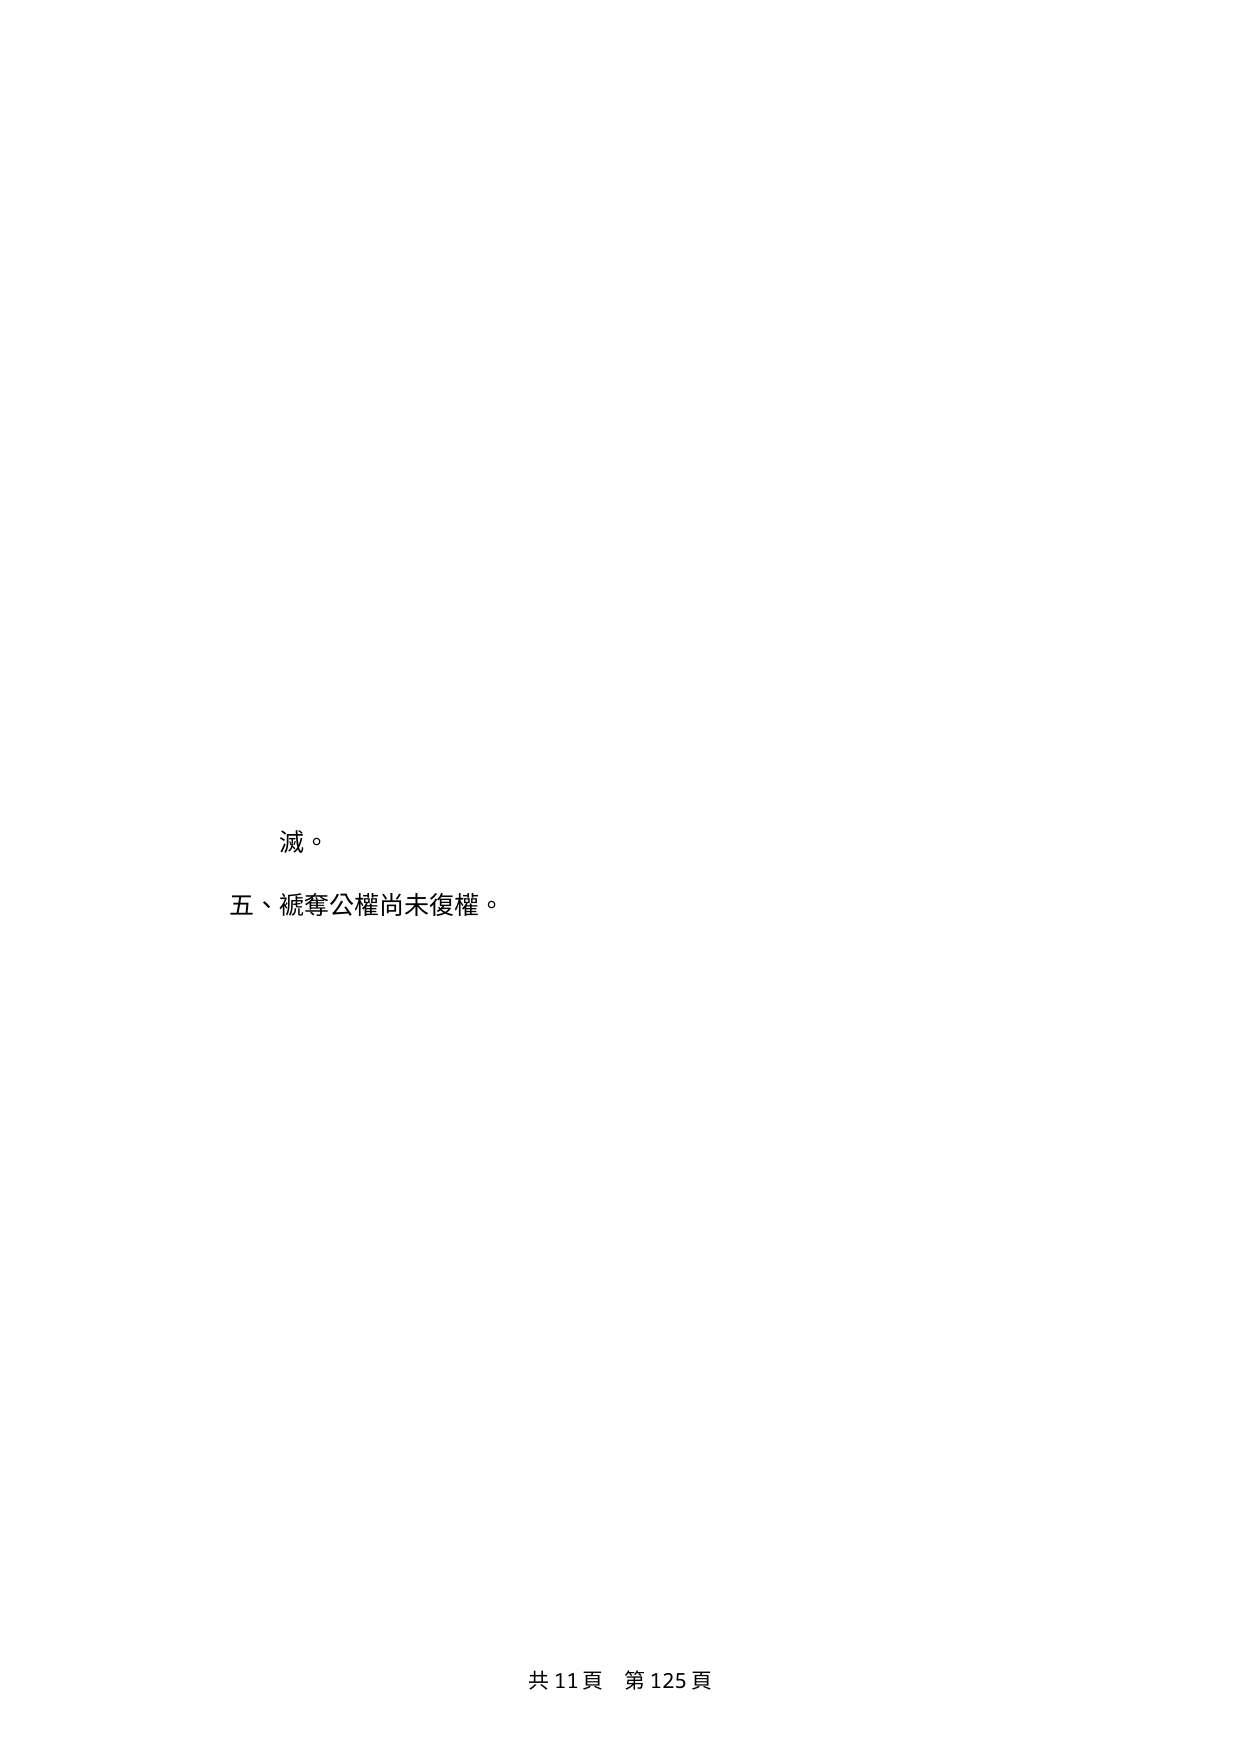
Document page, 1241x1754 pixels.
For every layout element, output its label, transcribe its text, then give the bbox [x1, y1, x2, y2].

text 五、褫奪公權尚未復權。 [118, 862, 1122, 924]
text 滅。 [118, 799, 1122, 862]
